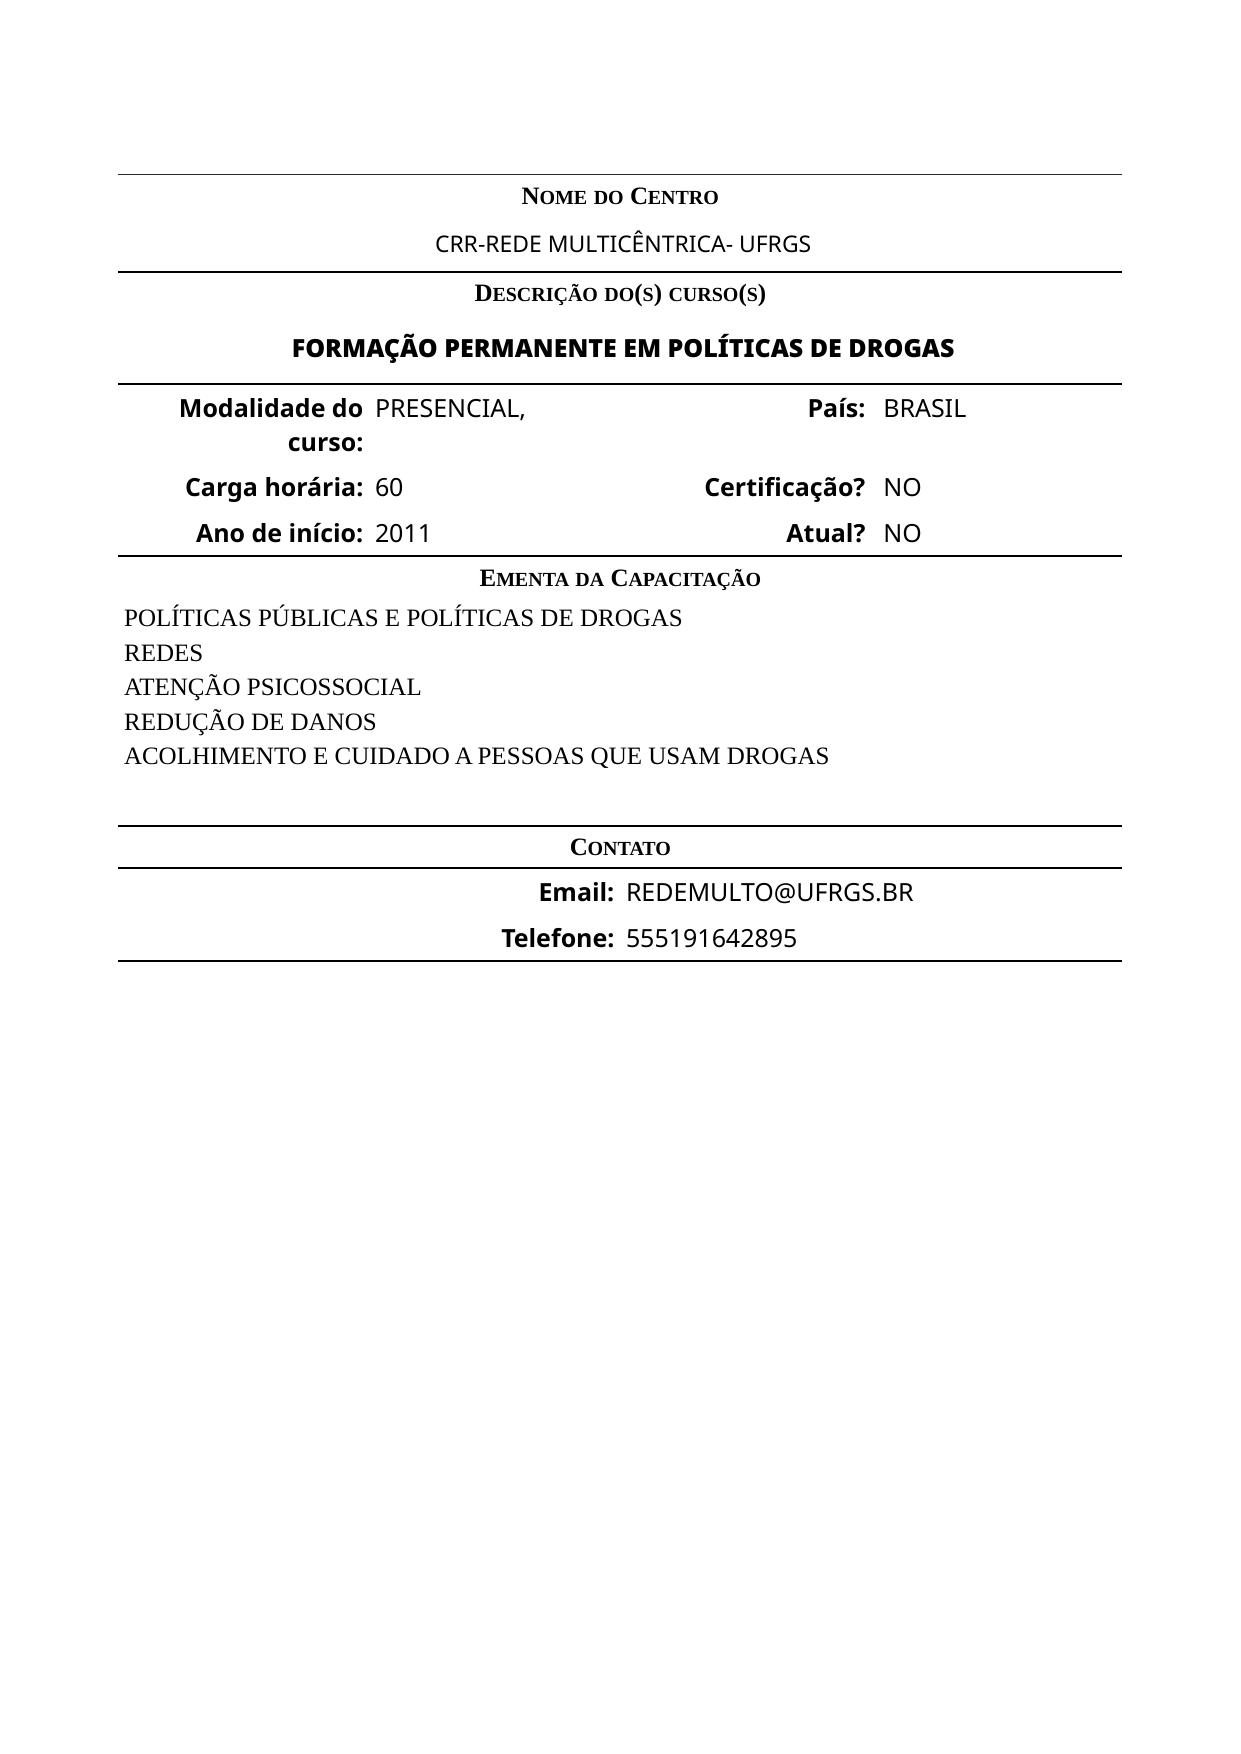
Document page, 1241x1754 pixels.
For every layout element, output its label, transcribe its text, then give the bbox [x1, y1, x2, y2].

table_cell Contato [118, 827, 1122, 867]
table_cell NO [871, 510, 1122, 555]
table_cell NO [871, 464, 1122, 509]
table_cell 2011 [369, 510, 620, 555]
table_cell CRR-REDE MULTICÊNTRICA- UFRGS [118, 216, 1122, 271]
table_cell 60 [369, 464, 620, 509]
table_header Nome do Centro [118, 176, 1122, 216]
table_cell Ementa da Capacitação [118, 557, 1122, 597]
table_cell PRESENCIAL, [369, 385, 620, 464]
table_cell Atual? [620, 510, 871, 555]
table_cell Descrição do(s) curso(s) [118, 273, 1122, 313]
table_cell FORMAÇÃO PERMANENTE EM POLÍTICAS DE DROGAS [118, 313, 1122, 382]
table_cell Ano de início: [118, 510, 369, 555]
table_cell 555191642895 [620, 915, 1122, 960]
table_cell POLÍTICAS PÚBLICAS E POLÍTICAS DE DROGAS REDES ATENÇÃO PSICOSSOCIAL REDUÇÃO DE DANOS ACOLHIMENTO E CUIDADO A PESSOAS QUE USAM DROGAS [118, 598, 1122, 824]
table_cell Telefone: [118, 915, 620, 960]
table_cell País: [620, 385, 871, 464]
table_cell Modalidade do curso: [118, 385, 369, 464]
table_cell Certificação? [620, 464, 871, 509]
table_cell Email: [118, 869, 620, 914]
table_cell REDEMULTO@UFRGS.BR [620, 869, 1122, 914]
table_cell Carga horária: [118, 464, 369, 509]
table_cell BRASIL [871, 385, 1122, 464]
